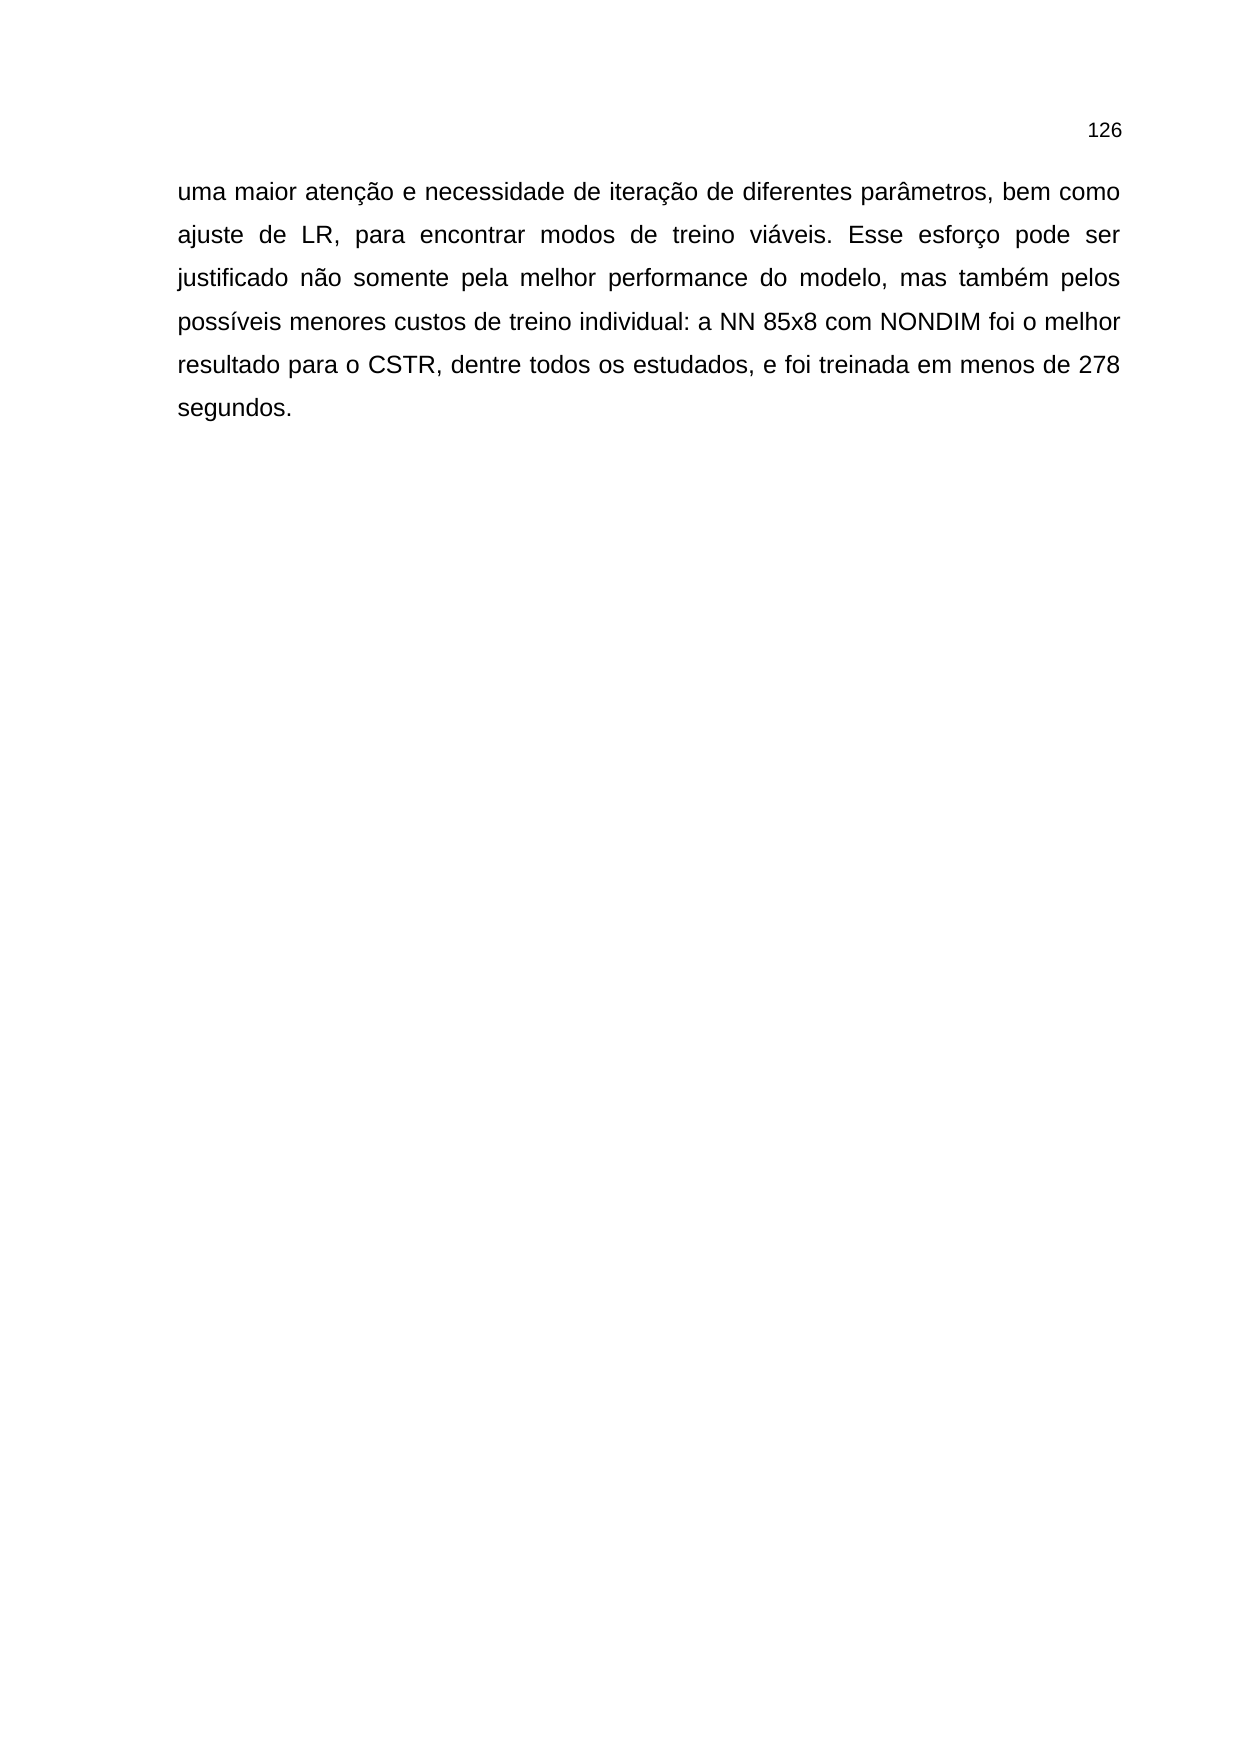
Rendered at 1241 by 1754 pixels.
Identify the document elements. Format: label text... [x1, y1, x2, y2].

text uma maior atenção e necessidade de iteração de diferentes parâmetros, bem como ajuste de LR, para encontrar modos de treino viáveis. Esse esforço pode ser justificado não somente pela melhor performance do modelo, mas também pelos possíveis menores custos de treino individual: a NN 85x8 com NONDIM foi o melhor resultado para o CSTR, dentre todos os estudados, e foi treinada em menos de 278 segundos. [177, 177, 1122, 421]
